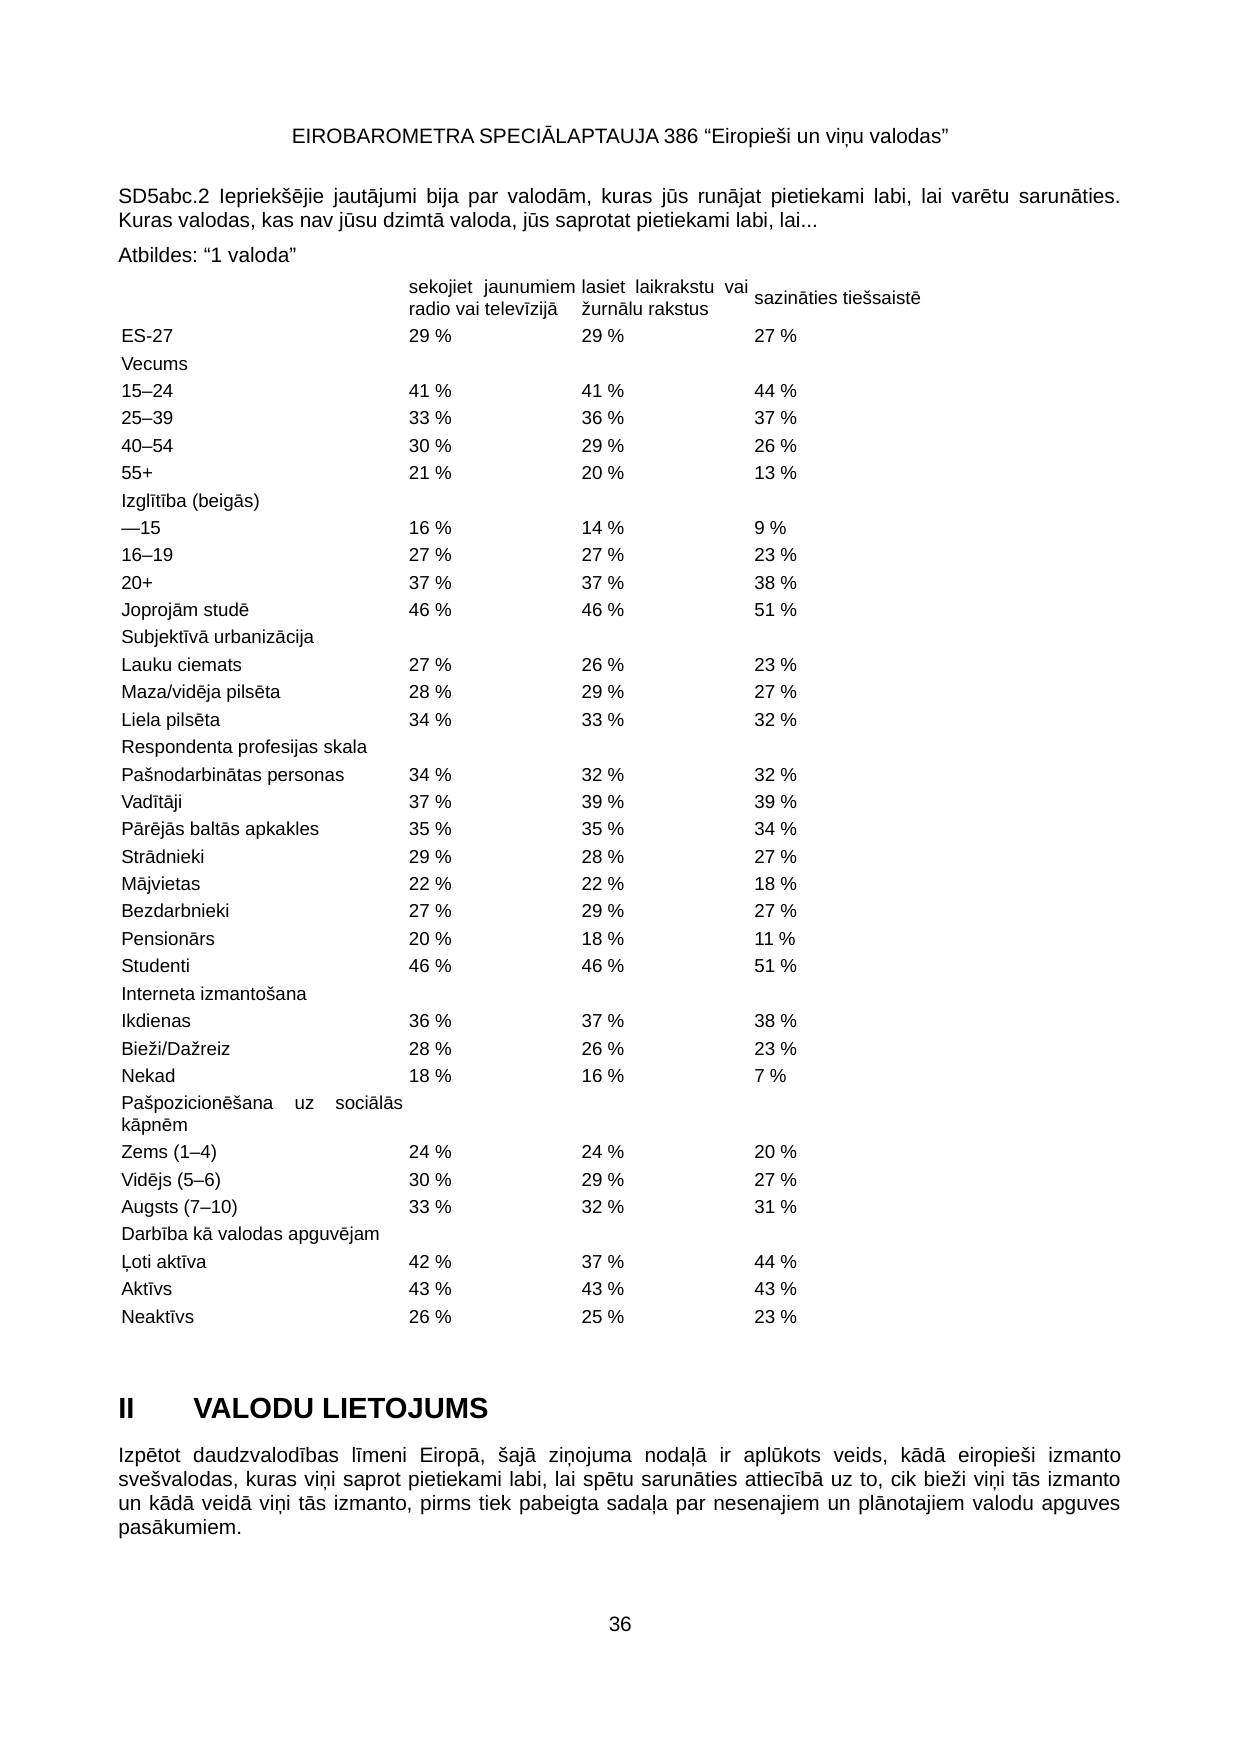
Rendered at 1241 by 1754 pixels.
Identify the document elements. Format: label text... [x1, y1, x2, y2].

table_cell 34 % [406, 706, 578, 733]
table_cell Vadītāji [118, 788, 406, 815]
table_cell Neaktīvs [118, 1303, 406, 1330]
table_cell 29 % [579, 678, 751, 706]
table_cell 7 % [751, 1062, 945, 1089]
table_cell Respondenta profesijas skala [118, 733, 406, 760]
table_cell 18 % [579, 925, 751, 952]
text Izpētot daudzvalodības līmeni Eiropā, šajā ziņojuma nodaļā ir aplūkots veids, kādā eiropieši izmanto svešvalodas, kuras viņi saprot pietiekami labi, lai spētu sarunāties attiecībā uz to, cik bieži viņi tās izmanto un kādā veidā viņi tās izmanto, pirms tiek pabeigta sadaļa par nesenajiem un plānotajiem valodu apguves pasākumiem. [118, 1443, 1122, 1538]
table_cell [751, 733, 945, 760]
table_cell 11 % [751, 925, 945, 952]
table_header lasiet laikrakstu vai žurnālu rakstus [579, 273, 751, 322]
table_header sekojiet jaunumiem radio vai televīzijā [406, 273, 578, 322]
table_cell 37 % [751, 404, 945, 432]
table_cell 44 % [751, 377, 945, 404]
table_cell Pārējās baltās apkakles [118, 815, 406, 843]
table_cell 18 % [751, 870, 945, 897]
table_cell 46 % [579, 596, 751, 623]
table_cell [579, 1089, 751, 1138]
table_cell 23 % [751, 541, 945, 569]
table_cell 33 % [406, 1193, 578, 1220]
table_cell 34 % [751, 815, 945, 843]
table_cell 22 % [579, 870, 751, 897]
table_cell 37 % [406, 788, 578, 815]
table_cell [579, 733, 751, 760]
table_cell [751, 486, 945, 514]
table_cell Pašnodarbinātas personas [118, 760, 406, 788]
table_cell 27 % [406, 541, 578, 569]
table_cell [751, 1220, 945, 1248]
table_cell 26 % [579, 1034, 751, 1062]
table_header [118, 273, 406, 322]
table_cell 25 % [579, 1303, 751, 1330]
table_cell Zems (1–4) [118, 1138, 406, 1166]
table_cell Interneta izmantošana [118, 980, 406, 1007]
table_cell 32 % [579, 760, 751, 788]
table_header sazināties tiešsaistē [751, 273, 945, 322]
table_cell [751, 980, 945, 1007]
table_cell Aktīvs [118, 1275, 406, 1302]
table_cell 35 % [579, 815, 751, 843]
table_cell 26 % [579, 651, 751, 678]
table_cell 25–39 [118, 404, 406, 432]
table_cell 51 % [751, 952, 945, 979]
table_cell Maza/vidēja pilsēta [118, 678, 406, 706]
table_cell 42 % [406, 1248, 578, 1275]
table_cell Vidējs (5–6) [118, 1166, 406, 1193]
table_cell 24 % [579, 1138, 751, 1166]
table_cell 44 % [751, 1248, 945, 1275]
table_cell 27 % [751, 843, 945, 870]
table_cell [579, 624, 751, 651]
table_cell [579, 486, 751, 514]
table_cell Subjektīvā urbanizācija [118, 624, 406, 651]
table_cell 51 % [751, 596, 945, 623]
table_cell Mājvietas [118, 870, 406, 897]
table_cell 39 % [579, 788, 751, 815]
subtitle VALODU LIETOJUMS [118, 1391, 1122, 1424]
table_cell [406, 624, 578, 651]
text Atbildes: “1 valoda” [118, 243, 1122, 267]
table_cell 27 % [579, 541, 751, 569]
table_cell 37 % [579, 1007, 751, 1034]
table_cell 29 % [406, 322, 578, 349]
table_cell Bieži/Dažreiz [118, 1034, 406, 1062]
table_cell Bezdarbnieki [118, 898, 406, 925]
table_cell Vecums [118, 350, 945, 377]
table_cell 27 % [406, 898, 578, 925]
table_cell [579, 1220, 751, 1248]
table_cell 26 % [406, 1303, 578, 1330]
table_cell 41 % [579, 377, 751, 404]
table_cell 43 % [579, 1275, 751, 1302]
table_cell Darbība kā valodas apguvējam [118, 1220, 406, 1248]
table_cell 33 % [406, 404, 578, 432]
table_cell Pensionārs [118, 925, 406, 952]
table_cell 36 % [406, 1007, 578, 1034]
table_cell 35 % [406, 815, 578, 843]
table_cell 14 % [579, 514, 751, 541]
table_cell Nekad [118, 1062, 406, 1089]
table_cell 37 % [579, 569, 751, 596]
table_cell 29 % [579, 898, 751, 925]
table_cell 32 % [751, 760, 945, 788]
table_cell 20 % [579, 459, 751, 486]
table_cell Lauku ciemats [118, 651, 406, 678]
table_cell 46 % [406, 952, 578, 979]
table_cell 28 % [579, 843, 751, 870]
table_cell 55+ [118, 459, 406, 486]
table_cell 43 % [406, 1275, 578, 1302]
table_cell 38 % [751, 1007, 945, 1034]
table_cell [406, 980, 578, 1007]
table_cell Studenti [118, 952, 406, 979]
table_cell 40–54 [118, 432, 406, 459]
table_cell Izglītība (beigās) [118, 486, 406, 514]
table_cell Joprojām studē [118, 596, 406, 623]
table_cell ES-27 [118, 322, 406, 349]
table_cell 23 % [751, 1034, 945, 1062]
table_cell 29 % [579, 432, 751, 459]
table_cell 28 % [406, 678, 578, 706]
table_cell Strādnieki [118, 843, 406, 870]
table_cell 46 % [579, 952, 751, 979]
table_cell Pašpozicionēšana uz sociālās kāpnēm [118, 1089, 406, 1138]
table_cell 29 % [579, 322, 751, 349]
table_cell 27 % [751, 678, 945, 706]
table_cell 16–19 [118, 541, 406, 569]
table_cell [751, 1089, 945, 1138]
table_cell 34 % [406, 760, 578, 788]
table_cell Liela pilsēta [118, 706, 406, 733]
table_cell 27 % [406, 651, 578, 678]
table_cell 20 % [751, 1138, 945, 1166]
table_cell 26 % [751, 432, 945, 459]
table_cell Augsts (7–10) [118, 1193, 406, 1220]
table_cell [406, 733, 578, 760]
table_cell 20 % [406, 925, 578, 952]
table_cell 30 % [406, 432, 578, 459]
table_cell 43 % [751, 1275, 945, 1302]
table_cell 22 % [406, 870, 578, 897]
table_cell 29 % [579, 1166, 751, 1193]
table_cell 41 % [406, 377, 578, 404]
table_cell 27 % [751, 898, 945, 925]
table_cell 28 % [406, 1034, 578, 1062]
table_cell 23 % [751, 651, 945, 678]
table_cell 16 % [406, 514, 578, 541]
table_cell 32 % [751, 706, 945, 733]
table_cell 46 % [406, 596, 578, 623]
table_cell —15 [118, 514, 406, 541]
table_cell 27 % [751, 1166, 945, 1193]
table_cell 37 % [579, 1248, 751, 1275]
table_cell 20+ [118, 569, 406, 596]
table_cell 30 % [406, 1166, 578, 1193]
table_cell 29 % [406, 843, 578, 870]
table_cell 33 % [579, 706, 751, 733]
table_cell 16 % [579, 1062, 751, 1089]
table_cell [406, 1089, 578, 1138]
table_cell 13 % [751, 459, 945, 486]
table_cell 15–24 [118, 377, 406, 404]
table_cell 38 % [751, 569, 945, 596]
table_cell 37 % [406, 569, 578, 596]
table_cell [406, 486, 578, 514]
table_cell 24 % [406, 1138, 578, 1166]
table_cell 9 % [751, 514, 945, 541]
table_cell [406, 1220, 578, 1248]
table_cell [751, 624, 945, 651]
table_cell 23 % [751, 1303, 945, 1330]
table_cell Ikdienas [118, 1007, 406, 1034]
table_cell Ļoti aktīva [118, 1248, 406, 1275]
table_cell 18 % [406, 1062, 578, 1089]
table_cell [579, 980, 751, 1007]
table_cell 32 % [579, 1193, 751, 1220]
table_cell 27 % [751, 322, 945, 349]
table_cell 31 % [751, 1193, 945, 1220]
table_cell 39 % [751, 788, 945, 815]
table_cell 36 % [579, 404, 751, 432]
text SD5abc.2 Iepriekšējie jautājumi bija par valodām, kuras jūs runājat pietiekami labi, lai varētu sarunāties. Kuras valodas, kas nav jūsu dzimtā valoda, jūs saprotat pietiekami labi, lai... [118, 183, 1122, 231]
table_cell 21 % [406, 459, 578, 486]
